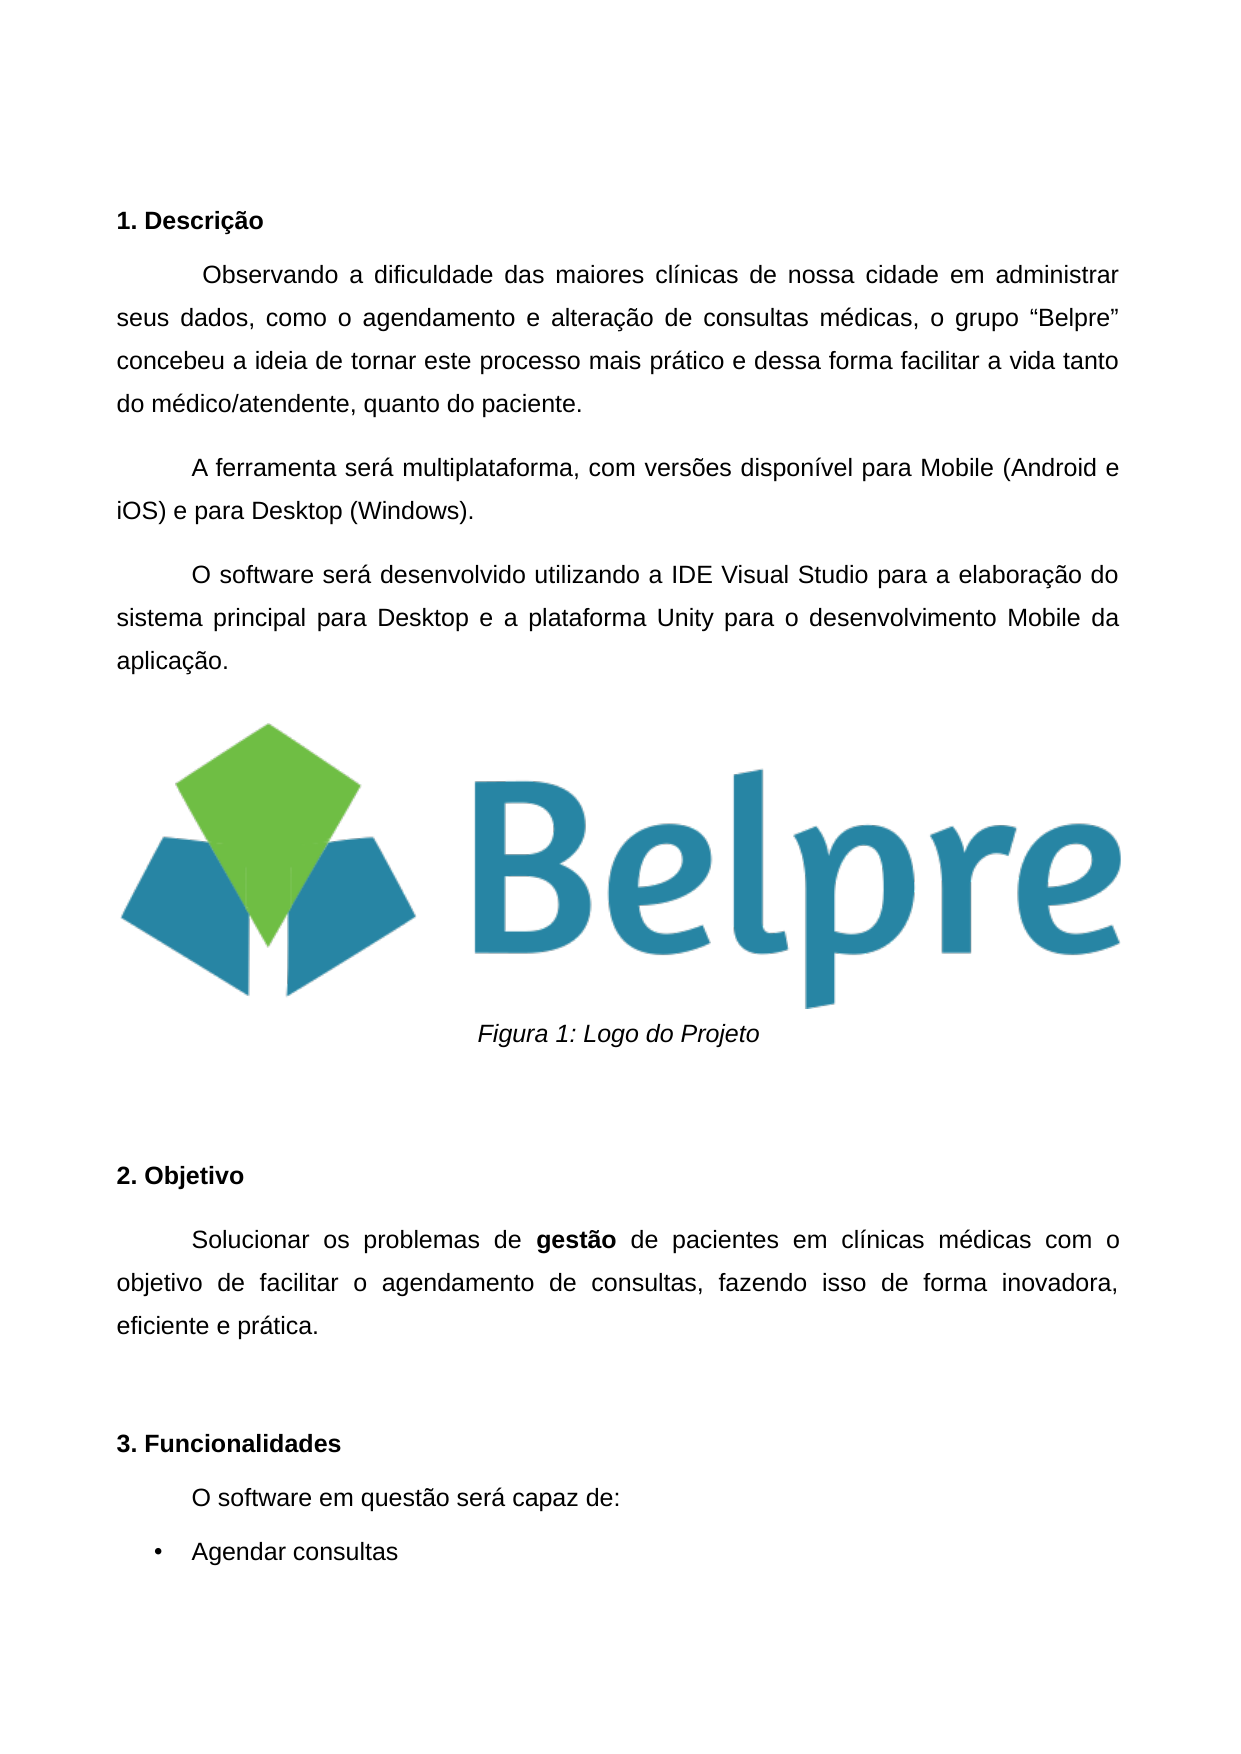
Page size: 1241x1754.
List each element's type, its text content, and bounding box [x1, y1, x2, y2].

text Figura 1: Logo do Projeto [116, 1009, 1121, 1047]
text 1. Descrição [116, 206, 1121, 234]
text 2. Objetivo [116, 1161, 1121, 1190]
text A ferramenta será multiplataforma, com versões disponível para Mobile (Android e iOS) e para Desktop (Windows). [116, 453, 1121, 525]
text 3. Funcionalidades [116, 1429, 1121, 1458]
list Agendar consultas [154, 1537, 1121, 1566]
text Observando a dificuldade das maiores clínicas de nossa cidade em administrar seus dados, como o agendamento e alteração de consultas médicas, o grupo “Belpre” concebeu a ideia de tornar este processo mais prático e dessa forma facilitar a vida tanto do médico/atendente, quanto do paciente. [116, 260, 1121, 418]
text Solucionar os problemas de gestão de pacientes em clínicas médicas com o objetivo de facilitar o agendamento de consultas, fazendo isso de forma inovadora, eficiente e prática. [116, 1225, 1121, 1340]
text O software será desenvolvido utilizando a IDE Visual Studio para a elaboração do sistema principal para Desktop e a plataforma Unity para o desenvolvimento Mobile da aplicação. [116, 560, 1121, 675]
picture [116, 722, 1121, 1009]
list O software em questão será capaz de: [154, 1483, 1121, 1512]
